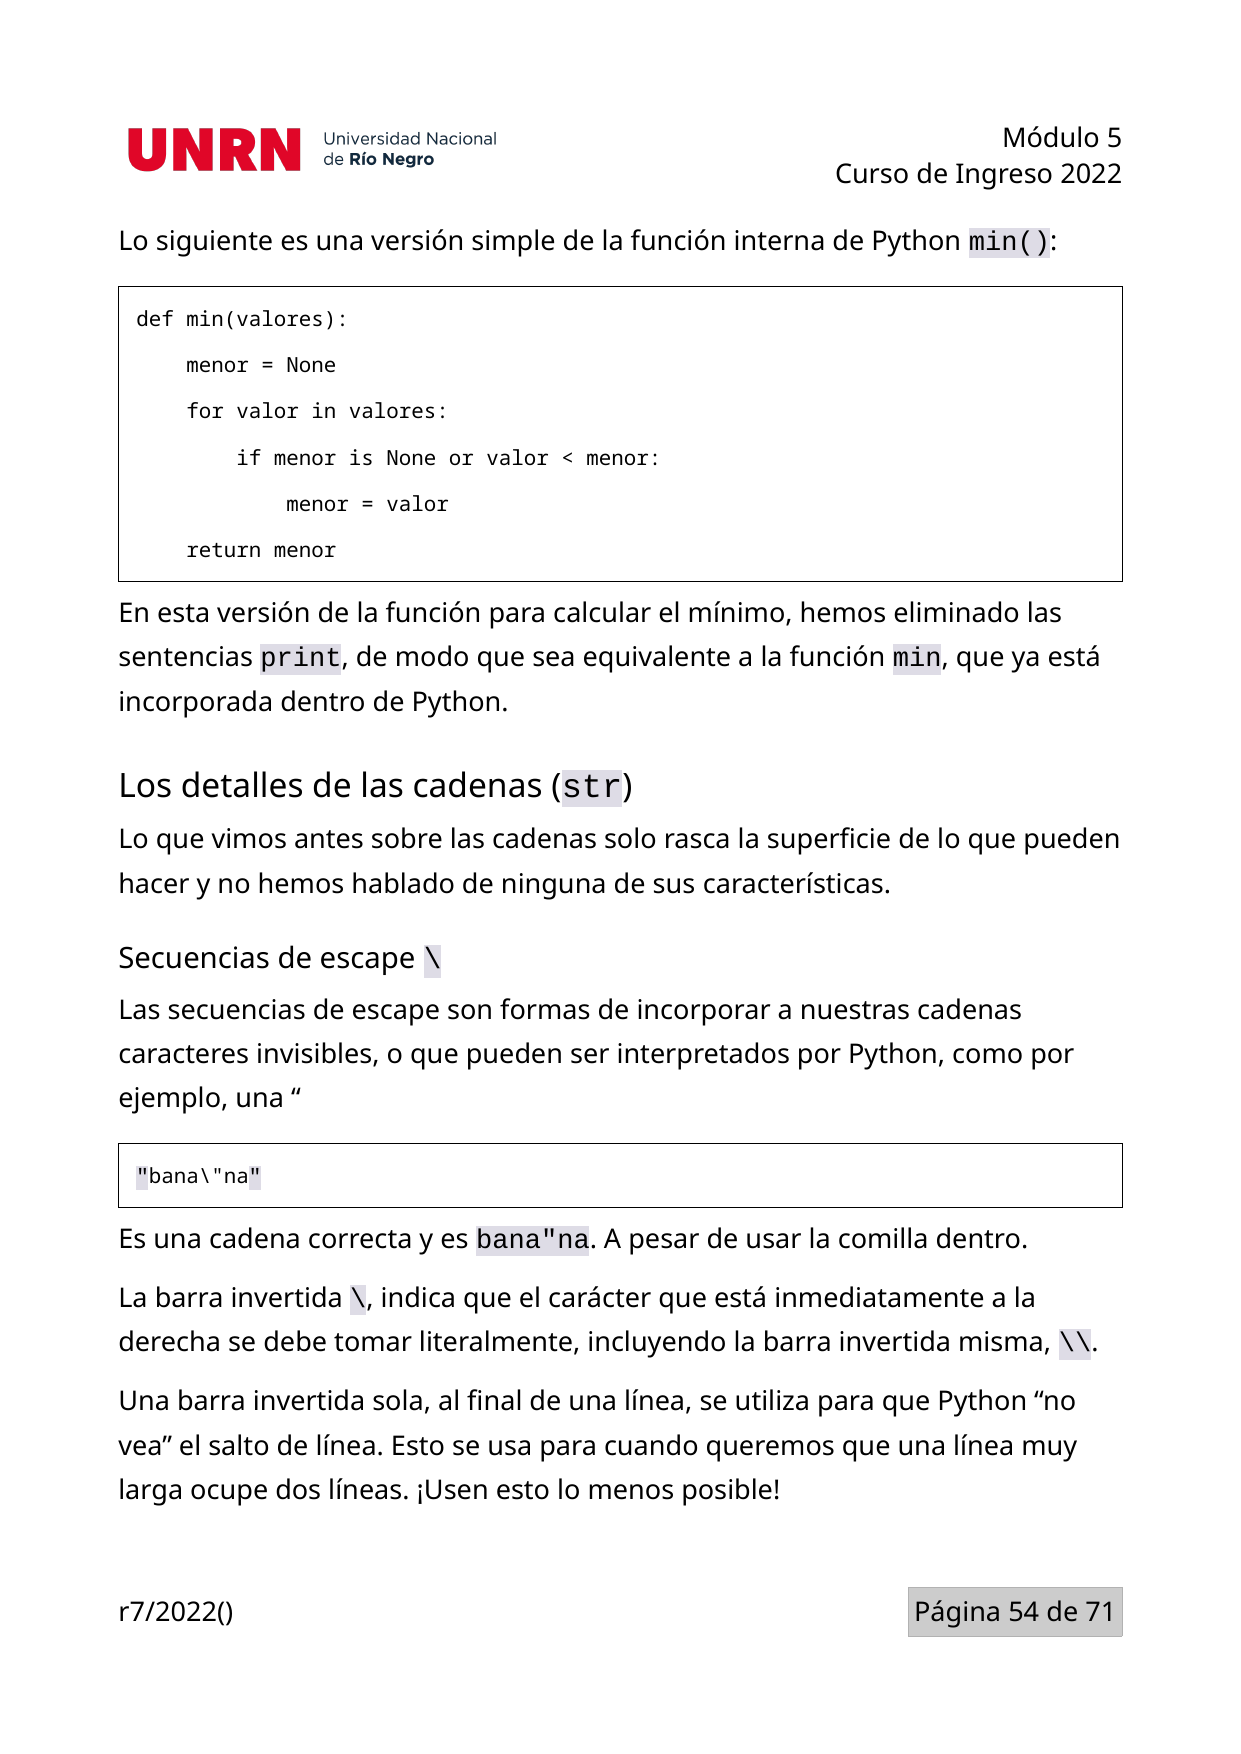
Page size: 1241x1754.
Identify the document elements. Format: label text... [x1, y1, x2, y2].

text menor = valor [119, 471, 1122, 518]
text for valor in valores: [119, 379, 1122, 425]
text En esta versión de la función para calcular el mínimo, hemos eliminado las sentencias print, de modo que sea equivalente a la función min, que ya está incorporada dentro de Python. [118, 593, 1122, 719]
text return menor [119, 518, 1122, 581]
text "bana\"na" [119, 1144, 1122, 1207]
text La barra invertida \, indica que el carácter que está inmediatamente a la derecha se debe tomar literalmente, incluyendo la barra invertida misma, \\. [118, 1278, 1122, 1360]
text if menor is None or valor < menor: [119, 425, 1122, 471]
text Una barra invertida sola, al final de una línea, se utiliza para que Python “no vea” el salto de línea. Esto se usa para cuando queremos que una línea muy larga ocupe dos líneas. ¡Usen esto lo menos posible! [118, 1382, 1122, 1507]
text def min(valores): [119, 287, 1122, 333]
text Lo siguiente es una versión simple de la función interna de Python min(): [118, 221, 1122, 258]
text Las secuencias de escape son formas de incorporar a nuestras cadenas caracteres invisibles, o que pueden ser interpretados por Python, como por ejemplo, una “ [118, 990, 1122, 1116]
text Es una cadena correcta y es bana"na. A pesar de usar la comilla dentro. [118, 1219, 1122, 1256]
picture [118, 118, 505, 180]
text menor = None [119, 333, 1122, 379]
subtitle Secuencias de escape \ [118, 937, 1122, 978]
text Lo que vimos antes sobre las cadenas solo rasca la superficie de lo que pueden hacer y no hemos hablado de ninguna de sus características. [118, 820, 1122, 901]
subtitle Los detalles de las cadenas (str) [118, 762, 1122, 807]
